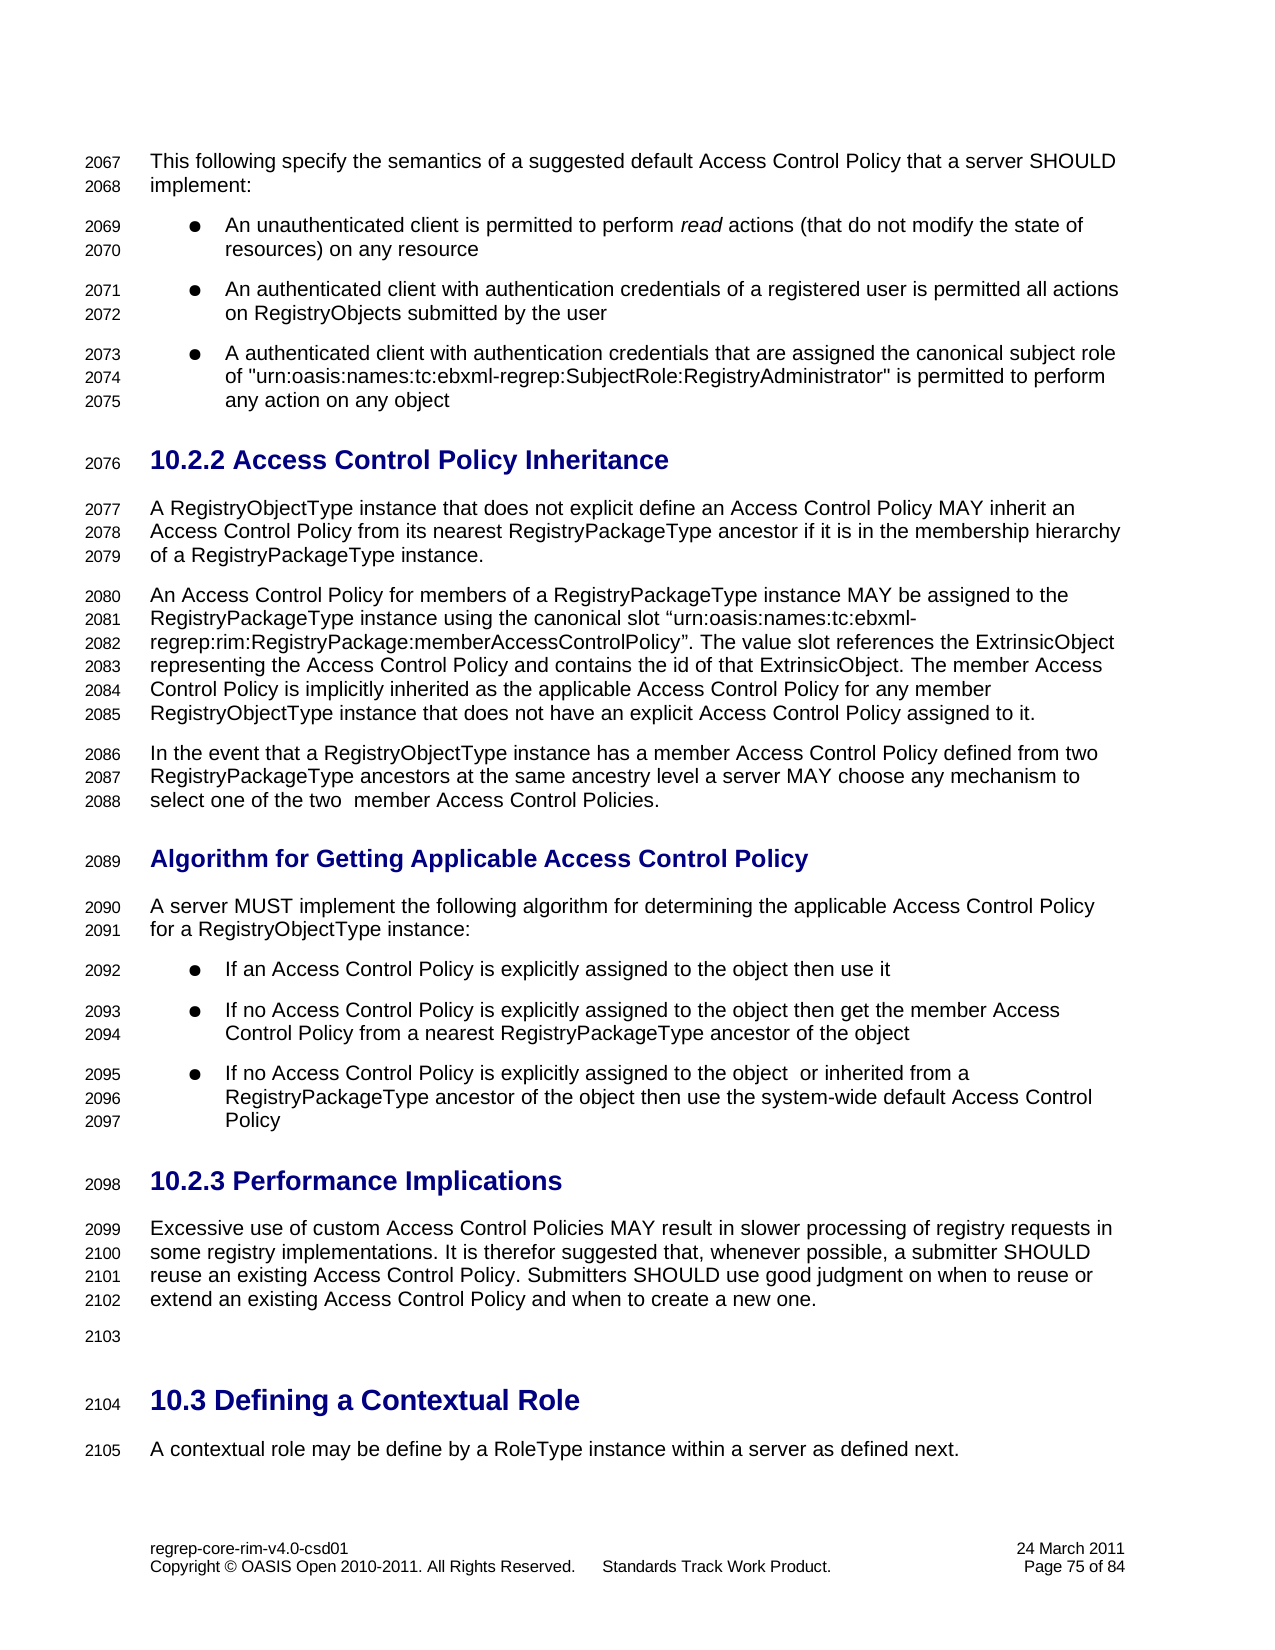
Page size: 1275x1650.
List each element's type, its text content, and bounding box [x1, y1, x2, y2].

list A authenticated client with authentication credentials that are assigned the canonical subject role of "urn:oasis:names:tc:ebxml-regrep:SubjectRole:RegistryAdministrator" is permitted to perform any action on any object [187, 341, 1125, 412]
list If no Access Control Policy is explicitly assigned to the object or inherited from a RegistryPackageType ancestor of the object then use the system-wide default Access Control Policy [187, 1062, 1125, 1132]
list An unauthenticated client is permitted to perform read actions (that do not modify the state of resources) on any resource [187, 214, 1125, 261]
subtitle Algorithm for Getting Applicable Access Control Policy [150, 845, 1125, 873]
subtitle Access Control Policy Inheritance [150, 445, 1125, 475]
text This following specify the semantics of a suggested default Access Control Policy that a server SHOULD implement: [150, 150, 1125, 197]
subtitle Defining a Contextual Role [150, 1384, 1125, 1417]
text In the event that a RegistryObjectType instance has a member Access Control Policy defined from two RegistryPackageType ancestors at the same ancestry level a server MAY choose any mechanism to select one of the two member Access Control Policies. [150, 741, 1125, 812]
list An authenticated client with authentication credentials of a registered user is permitted all actions on RegistryObjects submitted by the user [187, 277, 1125, 324]
text A server MUST implement the following algorithm for determining the applicable Access Control Policy for a RegistryObjectType instance: [150, 894, 1125, 941]
list If no Access Control Policy is explicitly assigned to the object then get the member Access Control Policy from a nearest RegistryPackageType ancestor of the object [187, 998, 1125, 1045]
subtitle Performance Implications [150, 1166, 1125, 1196]
list If an Access Control Policy is explicitly assigned to the object then use it [187, 958, 1125, 981]
text A contextual role may be define by a RoleType instance within a server as defined next. [150, 1438, 1125, 1461]
text A RegistryObjectType instance that does not explicit define an Access Control Policy MAY inherit an Access Control Policy from its nearest RegistryPackageType ancestor if it is in the membership hierarchy of a RegistryPackageType instance. [150, 496, 1125, 567]
text Excessive use of custom Access Control Policies MAY result in slower processing of registry requests in some registry implementations. It is therefor suggested that, whenever possible, a submitter SHOULD reuse an existing Access Control Policy. Submitters SHOULD use good judgment on when to reuse or extend an existing Access Control Policy and when to create a new one. [150, 1217, 1125, 1311]
text An Access Control Policy for members of a RegistryPackageType instance MAY be assigned to the RegistryPackageType instance using the canonical slot “urn:oasis:names:tc:ebxml-regrep:rim:RegistryPackage:memberAccessControlPolicy”. The value slot references the ExtrinsicObject representing the Access Control Policy and contains the id of that ExtrinsicObject. The member Access Control Policy is implicitly inherited as the applicable Access Control Policy for any member RegistryObjectType instance that does not have an explicit Access Control Policy assigned to it. [150, 583, 1125, 724]
